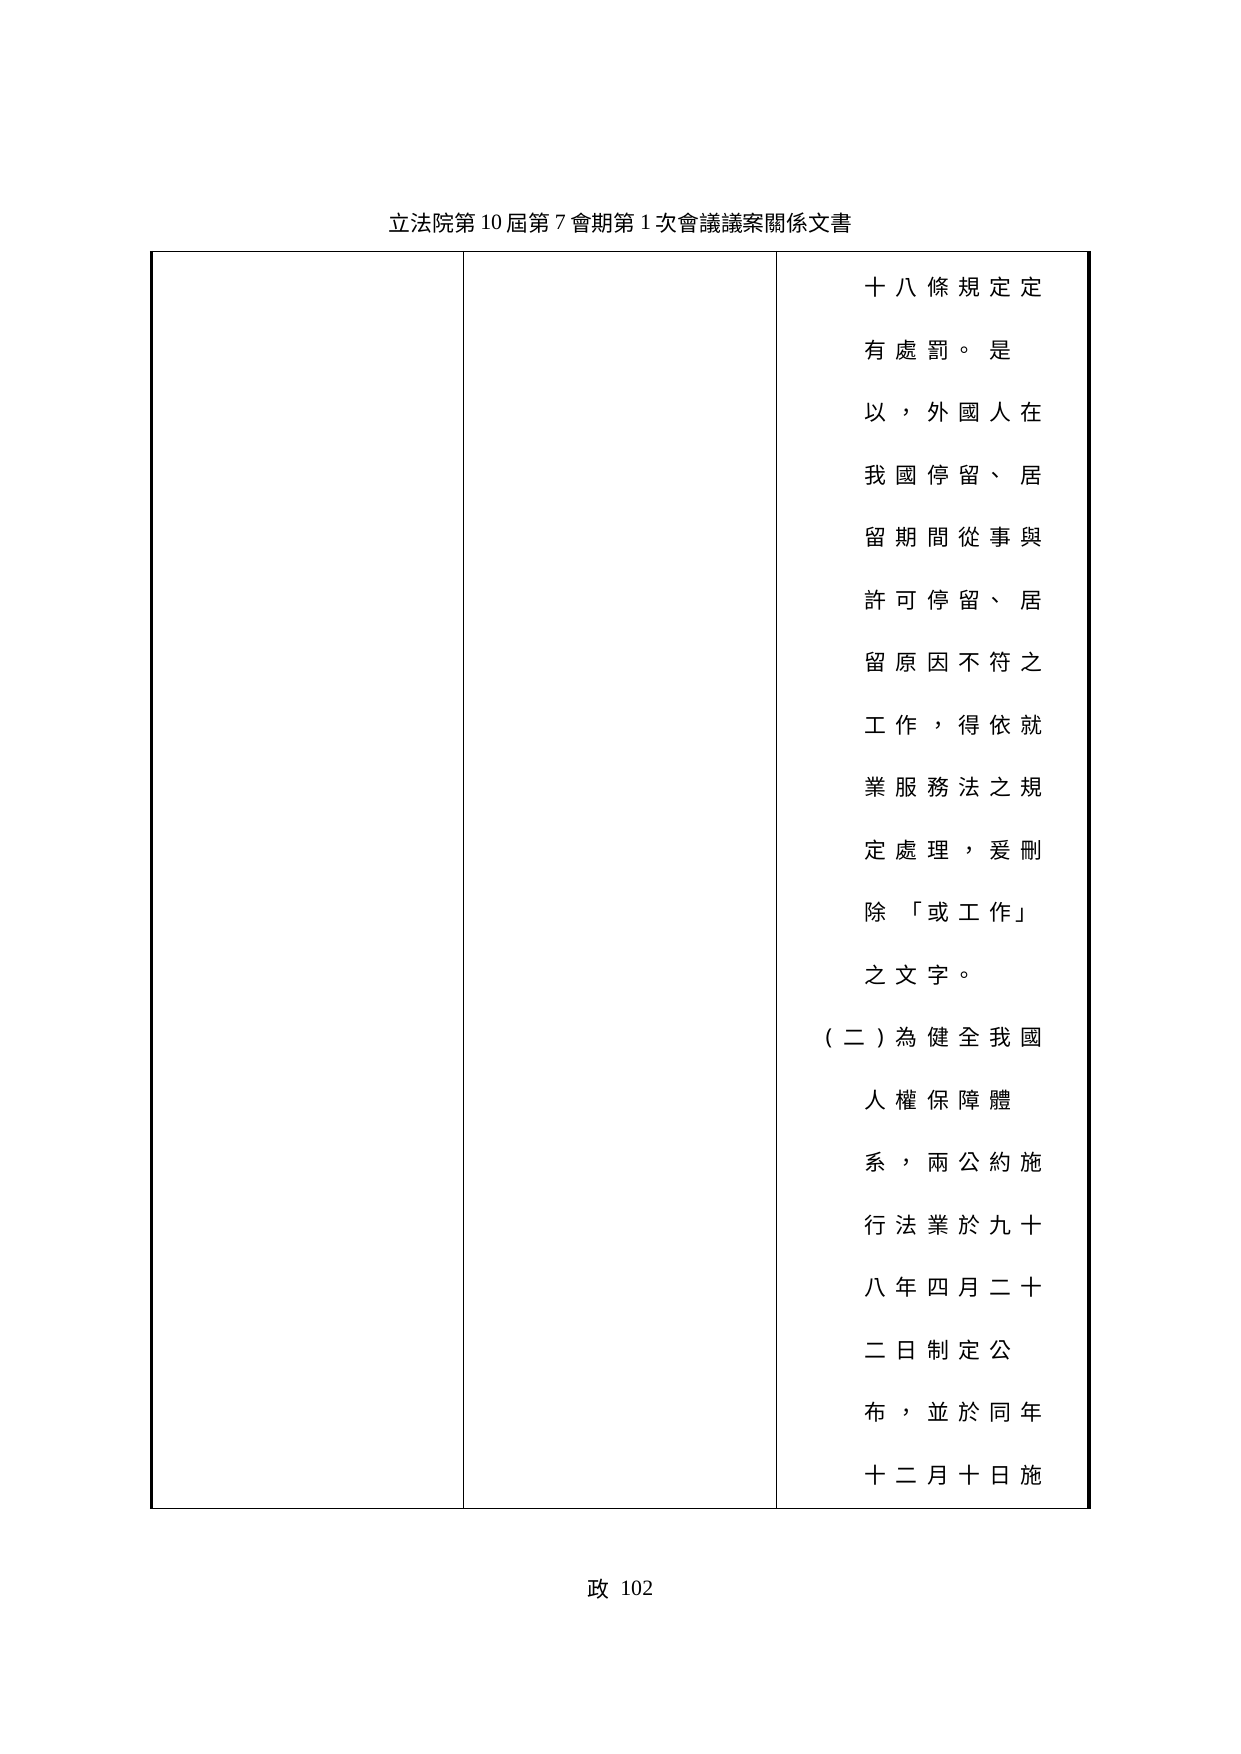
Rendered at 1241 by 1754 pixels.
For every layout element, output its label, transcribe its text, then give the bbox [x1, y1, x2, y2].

table_cell [153, 252, 463, 1508]
table_cell [464, 252, 776, 1508]
table_cell 十八條規定定有處罰。是以，外國人在我國停留、居留期間從事與許可停留、居留原因不符之工作，得依就業服務法之規定處理，爰刪除「或工作」之文字。 (二)為健全我國人權保障體系，兩公約施行法業於九十八年四月二十二日制定公布，並於同年十二月十日施 [777, 252, 1087, 1508]
